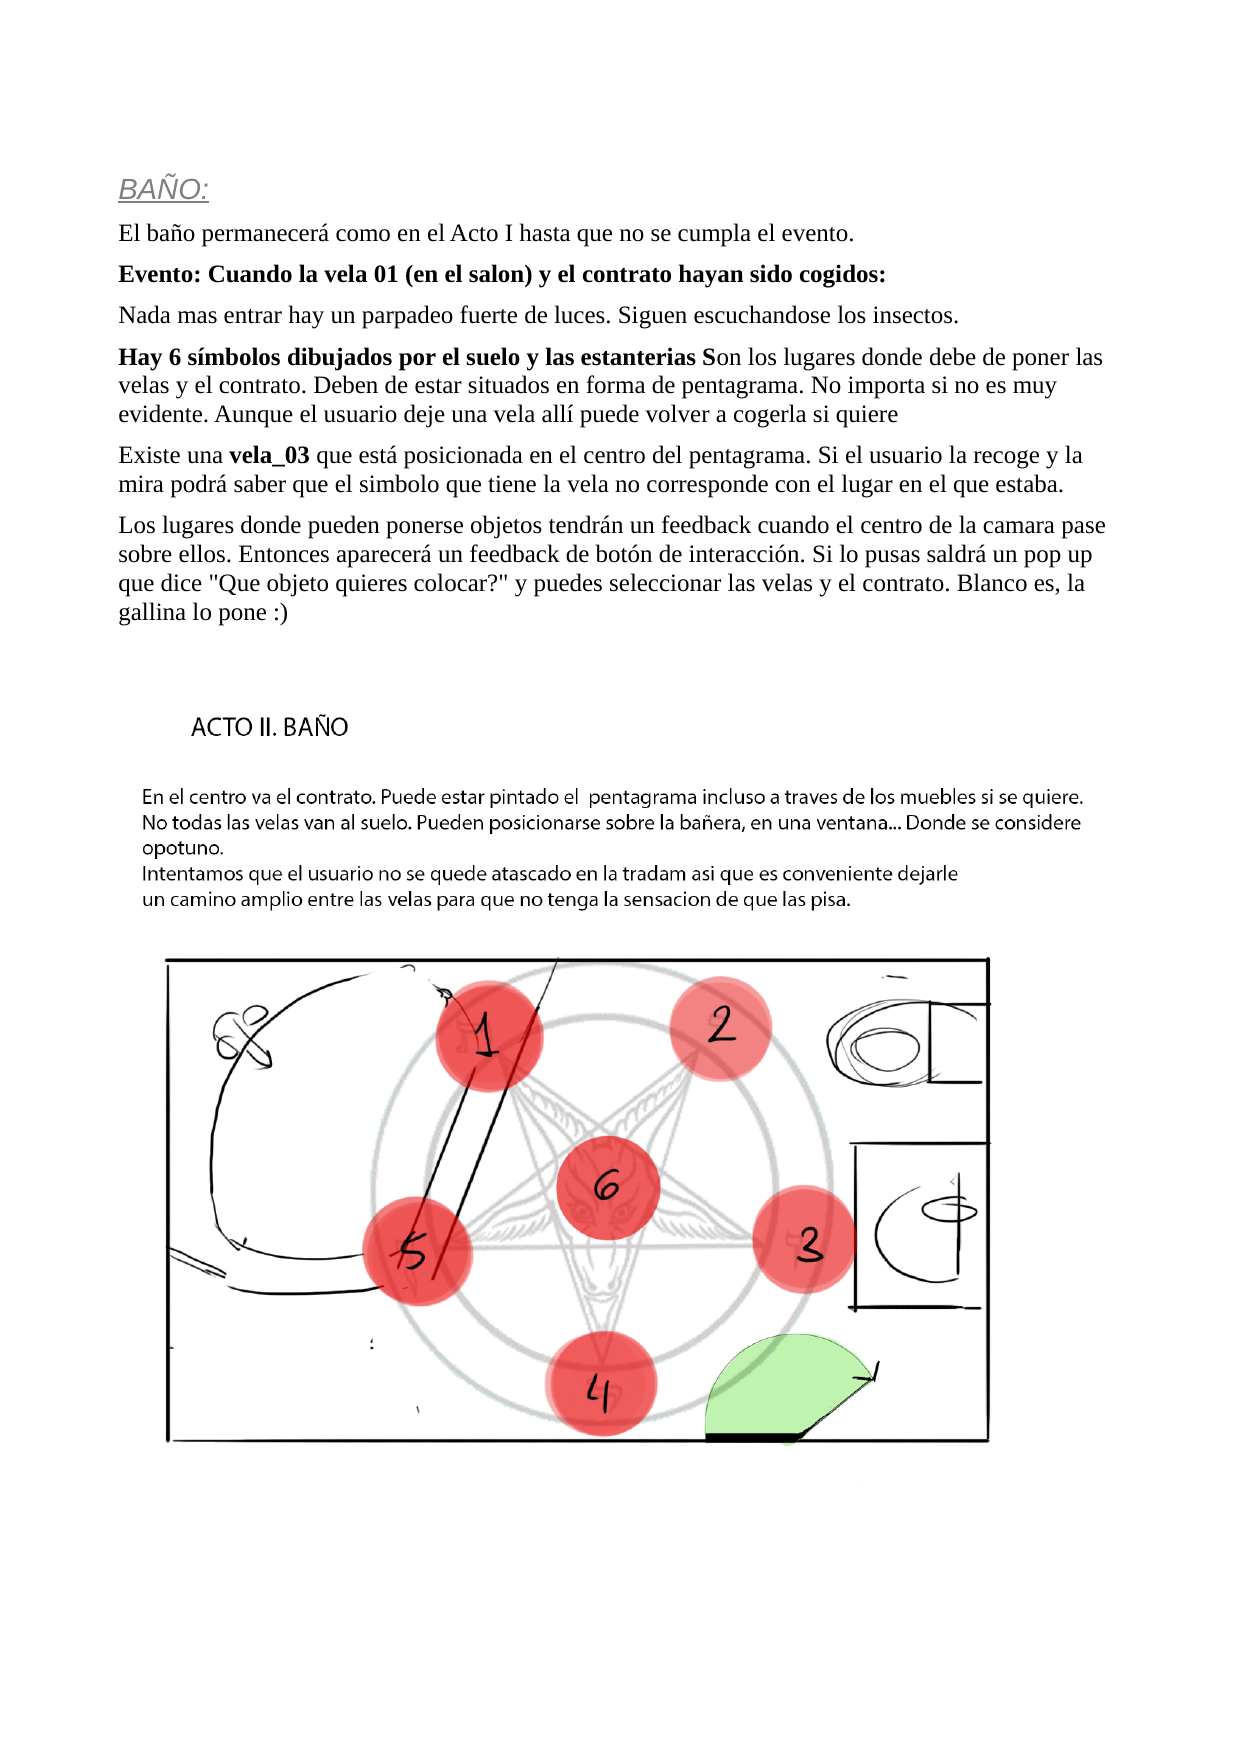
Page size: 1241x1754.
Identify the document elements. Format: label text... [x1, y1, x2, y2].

text Evento: Cuando la vela 01 (en el salon) y el contrato hayan sido cogidos: [118, 259, 1122, 288]
text BAÑO: [118, 172, 1122, 205]
picture [118, 695, 1122, 1497]
text El baño permanecerá como en el Acto I hasta que no se cumpla el evento. [118, 218, 1122, 247]
text Nada mas entrar hay un parpadeo fuerte de luces. Siguen escuchandose los insectos. [118, 300, 1122, 329]
text Los lugares donde pueden ponerse objetos tendrán un feedback cuando el centro de la camara pase sobre ellos. Entonces aparecerá un feedback de botón de interacción. Si lo pusas saldrá un pop up que dice "Que objeto quieres colocar?" y puedes seleccionar las velas y el contrato. Blanco es, la gallina lo pone :) [118, 510, 1122, 625]
text Hay 6 símbolos dibujados por el suelo y las estanterias Son los lugares donde debe de poner las velas y el contrato. Deben de estar situados en forma de pentagrama. No importa si no es muy evidente. Aunque el usuario deje una vela allí puede volver a cogerla si quiere [118, 342, 1122, 428]
text Existe una vela_03 que está posicionada en el centro del pentagrama. Si el usuario la recoge y la mira podrá saber que el simbolo que tiene la vela no corresponde con el lugar en el que estaba. [118, 440, 1122, 498]
